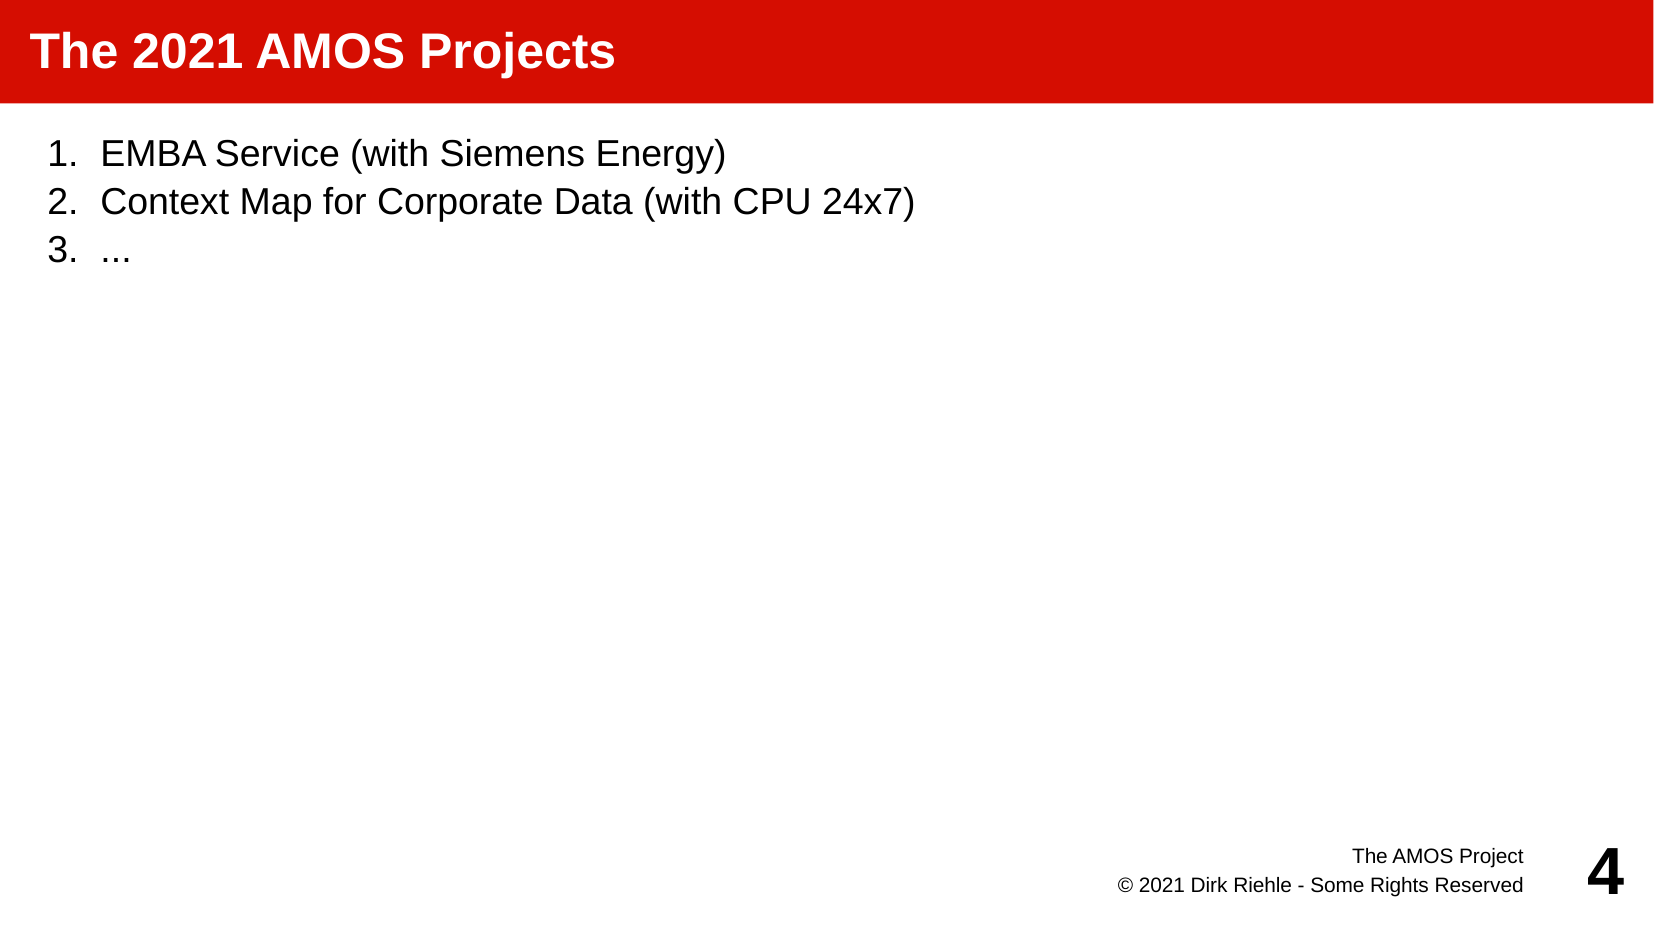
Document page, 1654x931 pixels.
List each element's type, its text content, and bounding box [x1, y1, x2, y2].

title The 2021 AMOS Projects [0, 0, 1654, 104]
list EMBA Service (with Siemens Energy) Context Map for Corporate Data (with CPU 24x7) ... [29, 132, 1625, 813]
